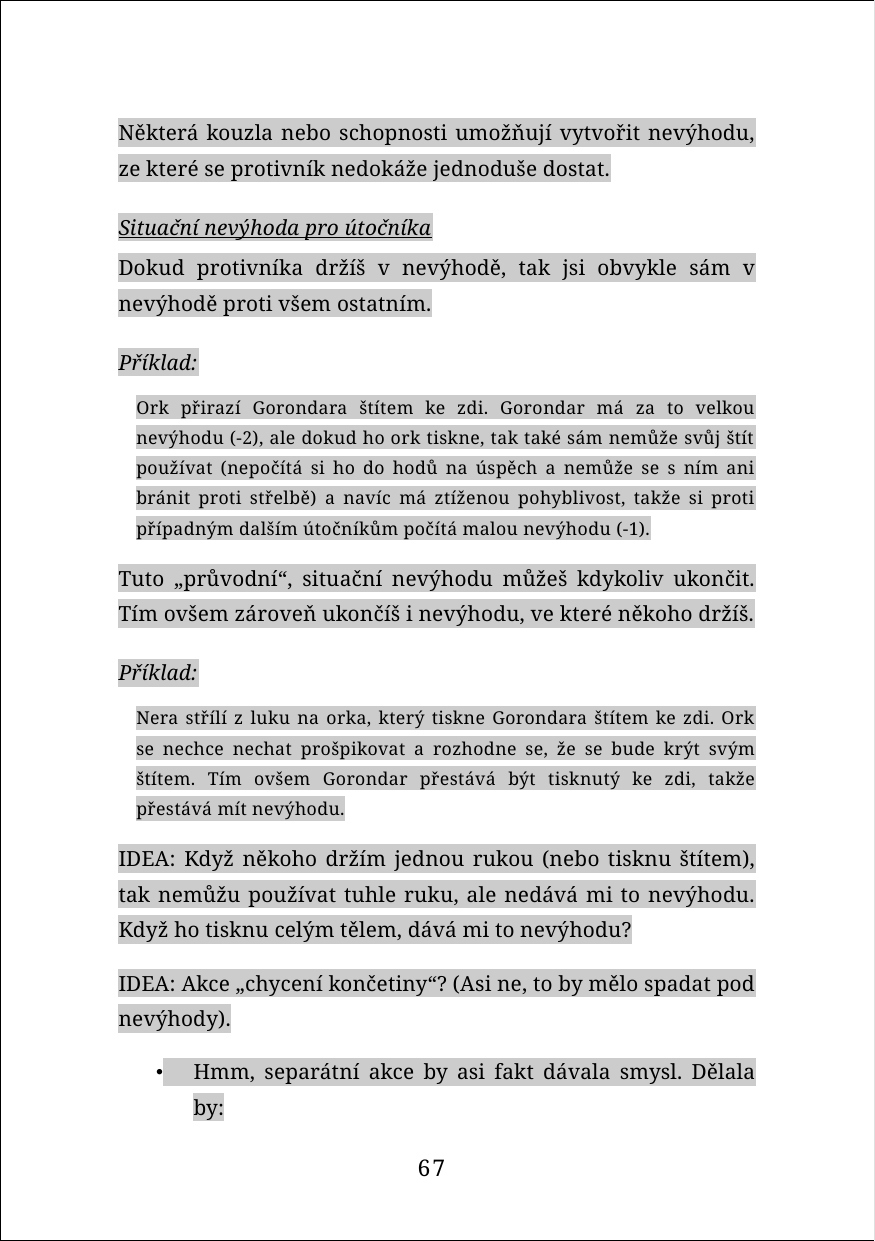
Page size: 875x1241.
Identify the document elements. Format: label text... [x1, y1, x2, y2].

text Příklad: [118, 658, 756, 687]
text Nera střílí z luku na orka, který tiskne Gorondara štítem ke zdi. Ork se nechce nechat prošpikovat a rozhodne se, že se bude krýt svým štítem. Tím ovšem Gorondar přestává být tisknutý ke zdi, takže přestává mít nevýhodu. [136, 706, 756, 821]
text Ork přirazí Gorondara štítem ke zdi. Gorondar má za to velkou nevýhodu (-2), ale dokud ho ork tiskne, tak také sám nemůže svůj štít používat (nepočítá si ho do hodů na úspěch a nemůže se s ním ani bránit proti střelbě) a navíc má ztíženou pohyblivost, takže si proti případným dalším útočníkům počítá malou nevýhodu (-1). [136, 395, 756, 540]
text IDEA: Akce „chycení končetiny“? (Asi ne, to by mělo spadat pod nevýhody). [118, 969, 756, 1033]
text Tuto „průvodní“, situační nevýhodu můžeš kdykoliv ukončit. Tím ovšem zároveň ukončíš i nevýhodu, ve které někoho držíš. [118, 564, 756, 628]
text Některá kouzla nebo schopnosti umožňují vytvořit nevýhodu, ze které se protivník nedokáže jednoduše dostat. [118, 118, 756, 182]
text IDEA: Když někoho držím jednou rukou (nebo tisknu štítem), tak nemůžu používat tuhle ruku, ale nedává mi to nevýhodu. Když ho tisknu celým tělem, dává mi to nevýhodu? [118, 844, 756, 944]
subtitle Situační nevýhoda pro útočníka [118, 213, 756, 241]
text Příklad: [118, 348, 756, 376]
text Dokud protivníka držíš v nevýhodě, tak jsi obvykle sám v nevýhodě proti všem ostatním. [118, 253, 756, 317]
list Hmm, separátní akce by asi fakt dávala smysl. Dělala by: [156, 1057, 756, 1121]
